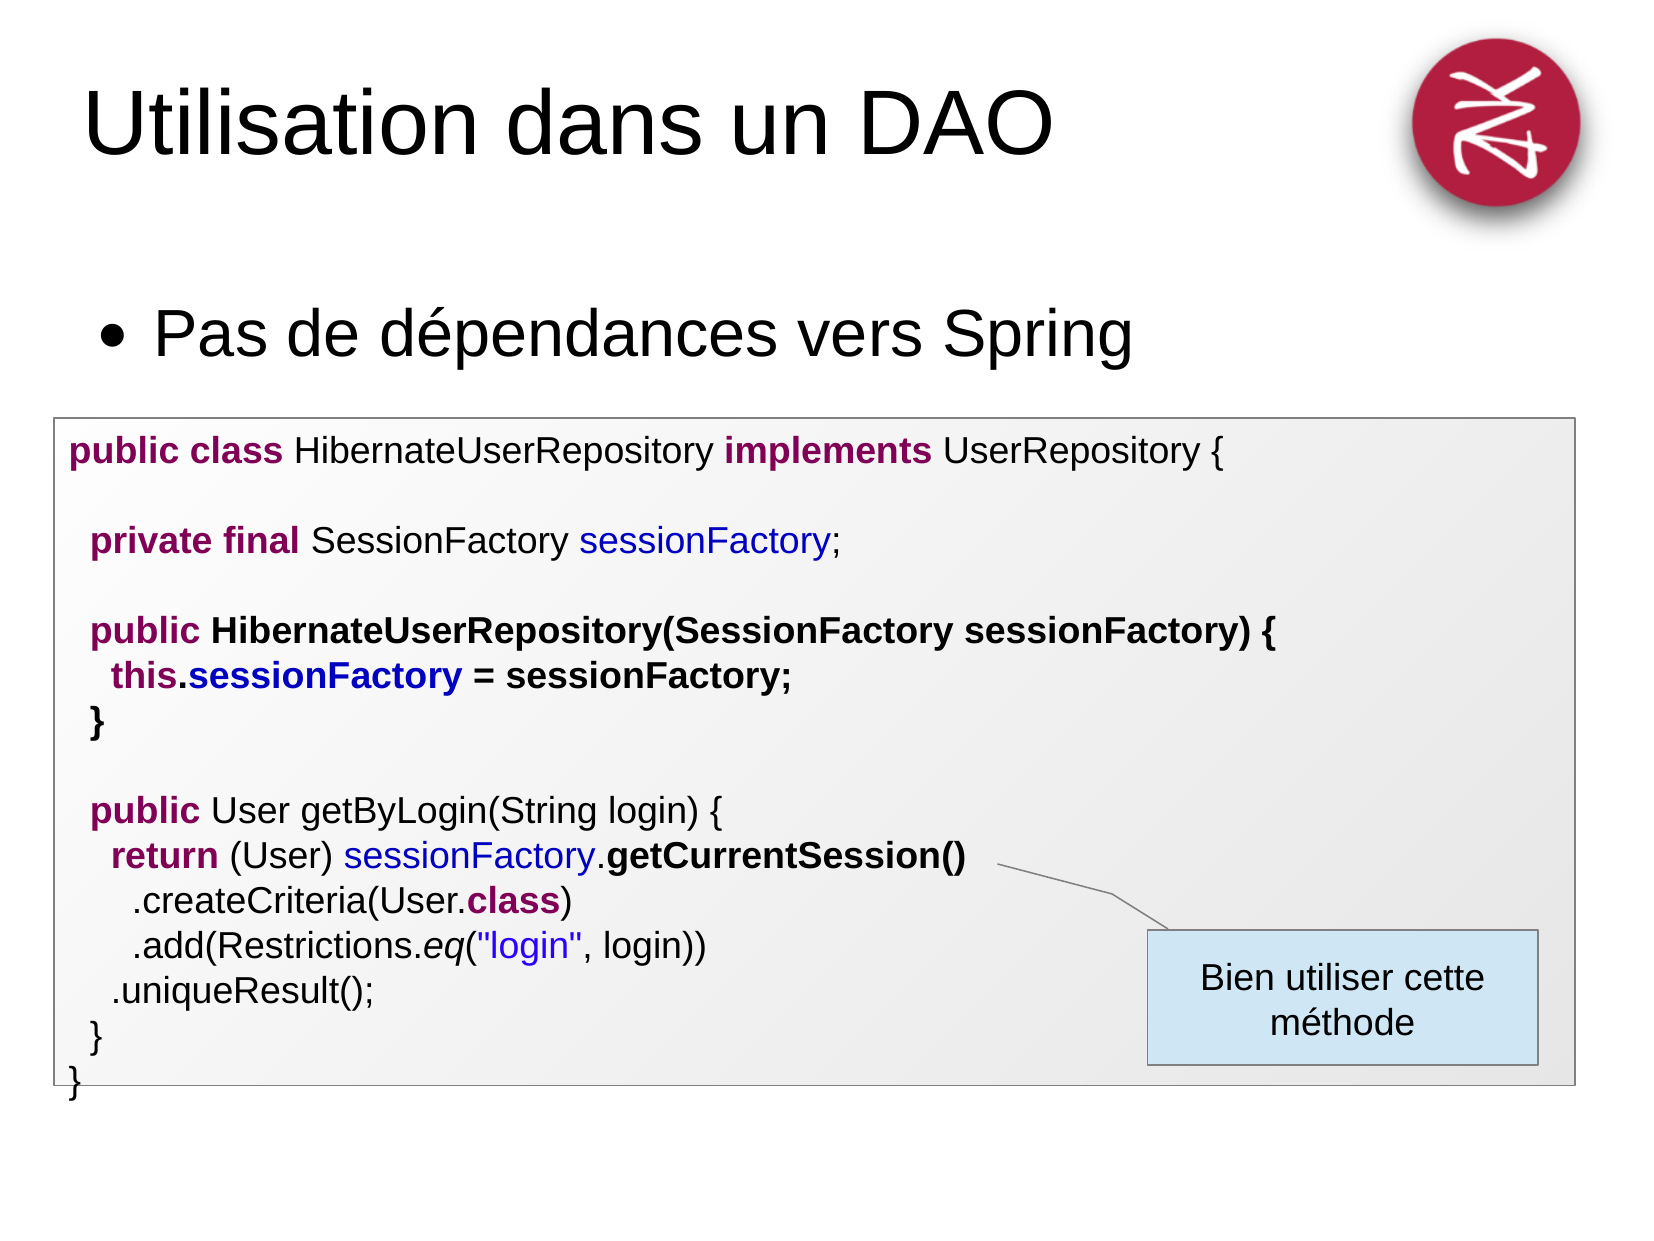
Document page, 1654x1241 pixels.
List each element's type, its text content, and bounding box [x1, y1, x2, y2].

text_box Bien utiliser cette méthode [1148, 930, 1538, 1065]
text_box public class HibernateUserRepository implements UserRepository { private final SessionFactory sessionFactory; public HibernateUserRepository(SessionFactory sessionFactory) { this.sessionFactory = sessionFactory; } public User getByLogin(String login) { return (User) sessionFactory.getCurrentSession() .createCriteria(User.class) .add(Restrictions.eq("login", login)) .uniqueResult(); } } [54, 418, 1575, 1086]
text_box Pas de dépendances vers Spring [82, 290, 1538, 418]
text_box Utilisation dans un DAO [82, 13, 1571, 221]
picture [1374, 13, 1619, 258]
